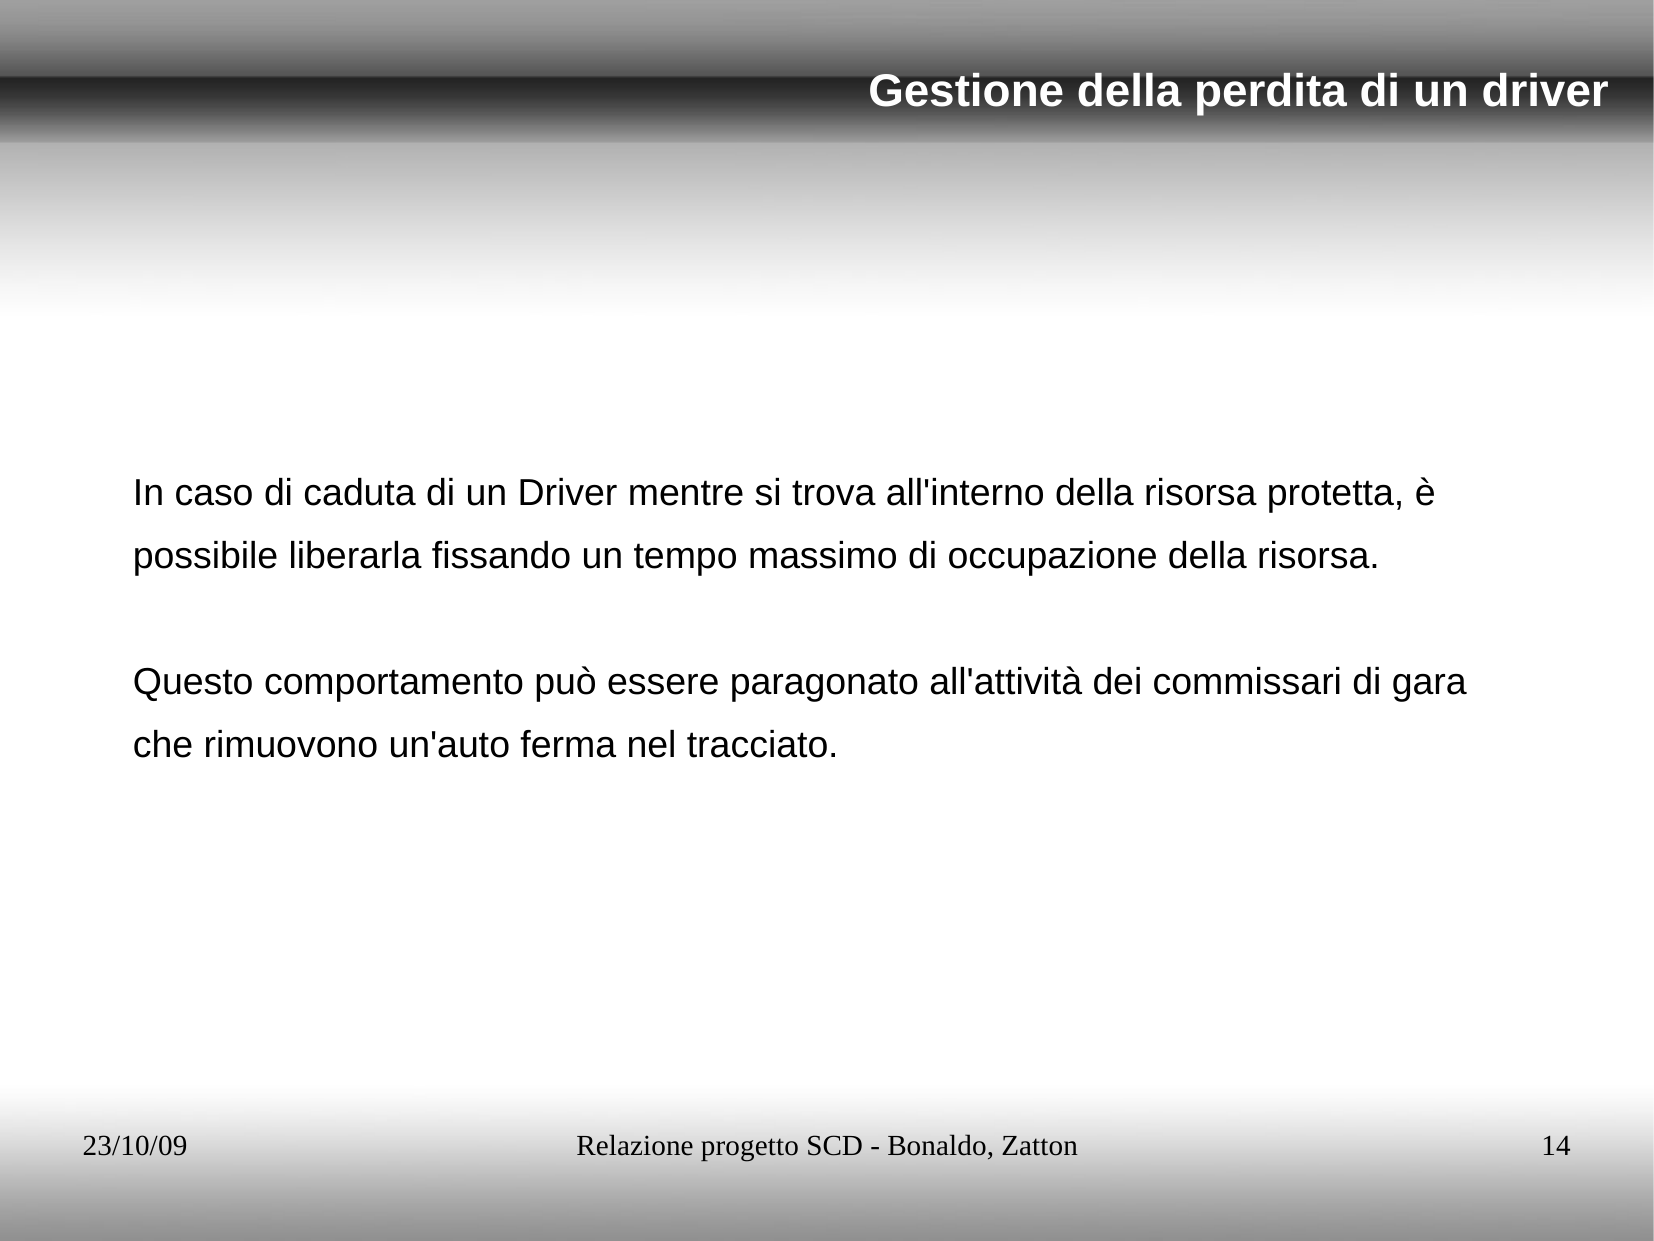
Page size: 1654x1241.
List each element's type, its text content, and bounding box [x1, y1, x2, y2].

picture [0, 0, 1654, 1241]
text_box In caso di caduta di un Driver mentre si trova all'interno della risorsa protetta, è possibile liberarla fissando un tempo massimo di occupazione della risorsa. Questo comportamento può essere paragonato all'attività dei commissari di gara che rimuovono un'auto ferma nel tracciato. [118, 442, 1506, 827]
text_box Gestione della perdita di un driver [354, 31, 1625, 119]
